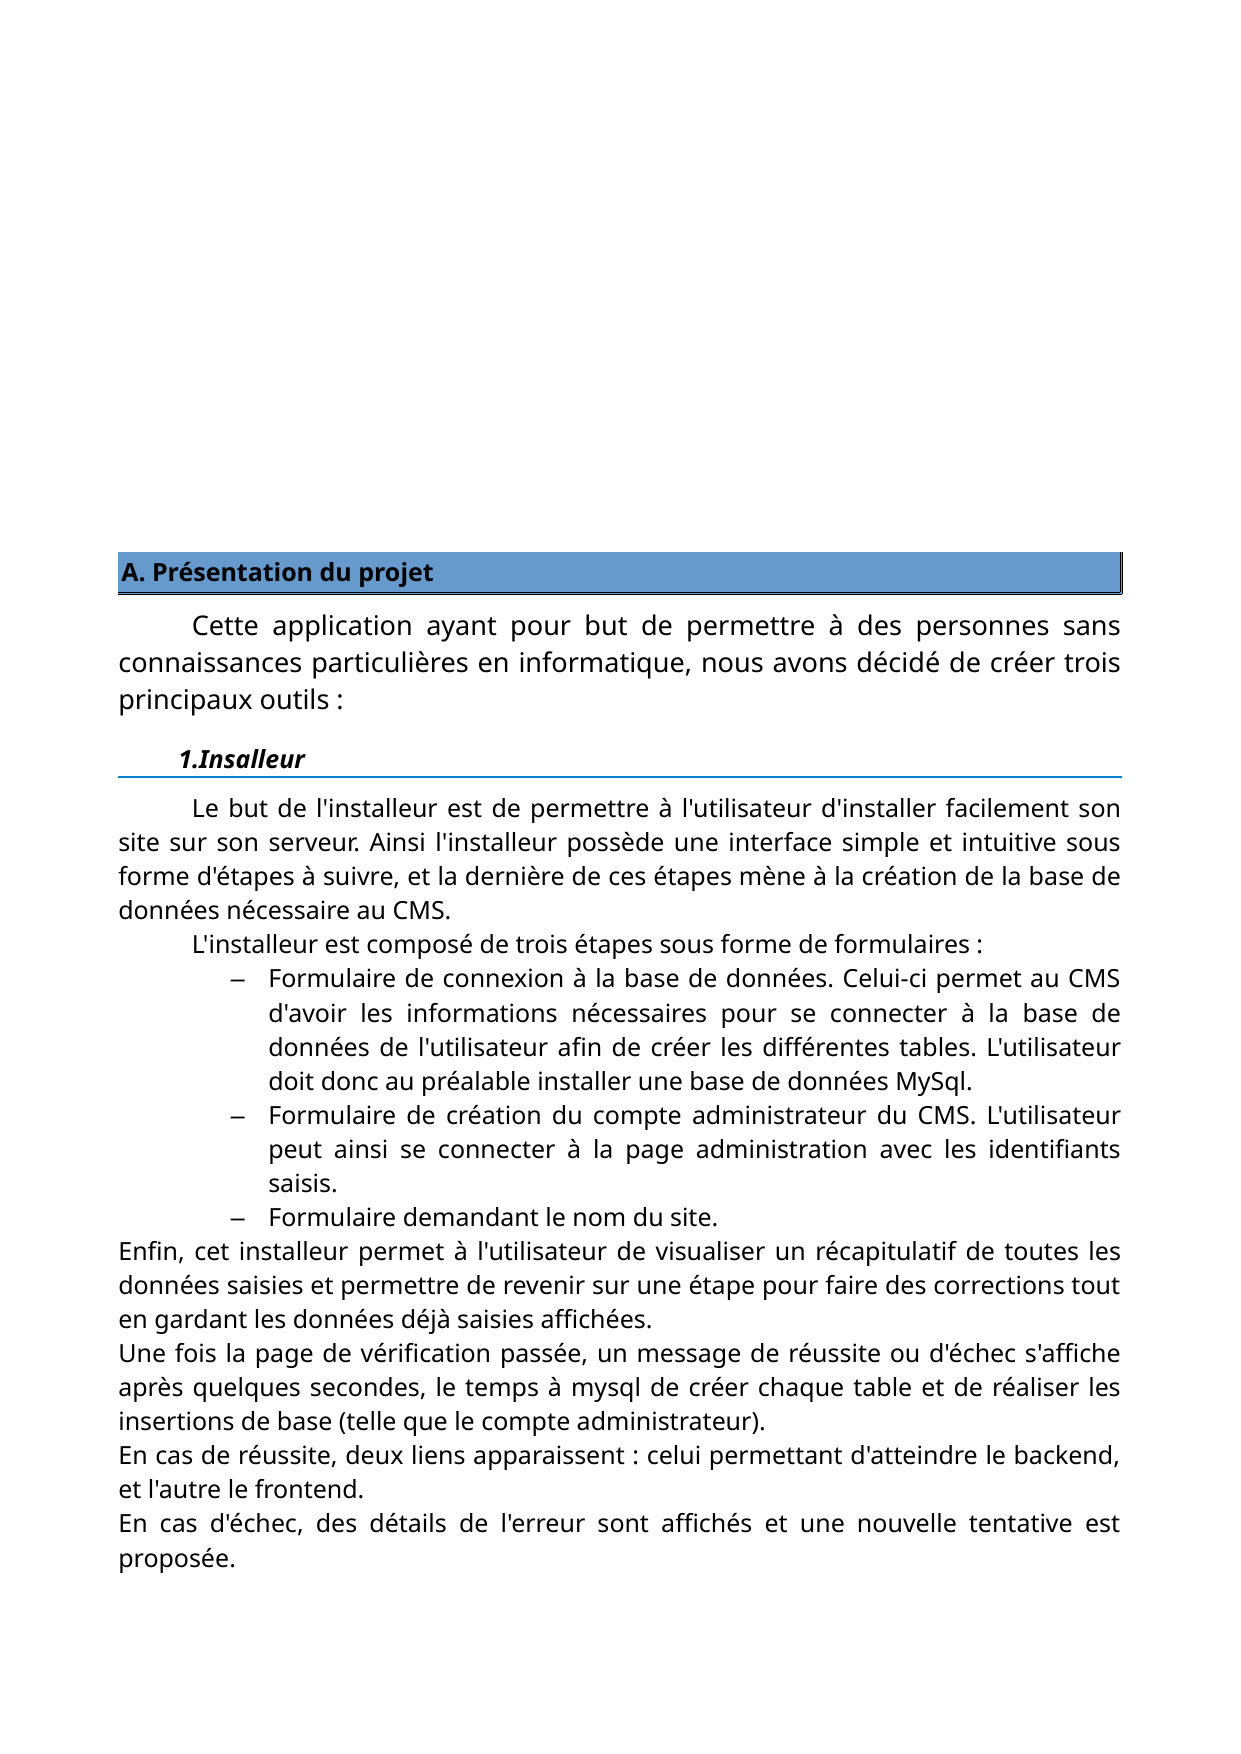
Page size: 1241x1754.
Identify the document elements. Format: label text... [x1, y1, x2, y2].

list Formulaire de création du compte administrateur du CMS. L'utilisateur peut ainsi se connecter à la page administration avec les identifiants saisis. [231, 1097, 1122, 1199]
text Une fois la page de vérification passée, un message de réussite ou d'échec s'affiche après quelques secondes, le temps à mysql de créer chaque table et de réaliser les insertions de base (telle que le compte administrateur). [118, 1336, 1122, 1438]
subtitle A. Présentation du projet [118, 552, 1122, 594]
text En cas de réussite, deux liens apparaissent : celui permettant d'atteindre le backend, et l'autre le frontend. [118, 1438, 1122, 1506]
text L'installeur est composé de trois étapes sous forme de formulaires : [118, 927, 1122, 961]
list Formulaire demandant le nom du site. [231, 1199, 1122, 1234]
text Cette application ayant pour but de permettre à des personnes sans connaissances particulières en informatique, nous avons décidé de créer trois principaux outils : [118, 607, 1122, 717]
subtitle 1.Insalleur [118, 742, 1122, 776]
text En cas d'échec, des détails de l'erreur sont affichés et une nouvelle tentative est proposée. [118, 1506, 1122, 1574]
list Formulaire de connexion à la base de données. Celui-ci permet au CMS d'avoir les informations nécessaires pour se connecter à la base de données de l'utilisateur afin de créer les différentes tables. L'utilisateur doit donc au préalable installer une base de données MySql. [231, 961, 1122, 1097]
text Le but de l'installeur est de permettre à l'utilisateur d'installer facilement son site sur son serveur. Ainsi l'installeur possède une interface simple et intuitive sous forme d'étapes à suivre, et la dernière de ces étapes mène à la création de la base de données nécessaire au CMS. [118, 791, 1122, 927]
text Enfin, cet installeur permet à l'utilisateur de visualiser un récapitulatif de toutes les données saisies et permettre de revenir sur une étape pour faire des corrections tout en gardant les données déjà saisies affichées. [118, 1234, 1122, 1336]
